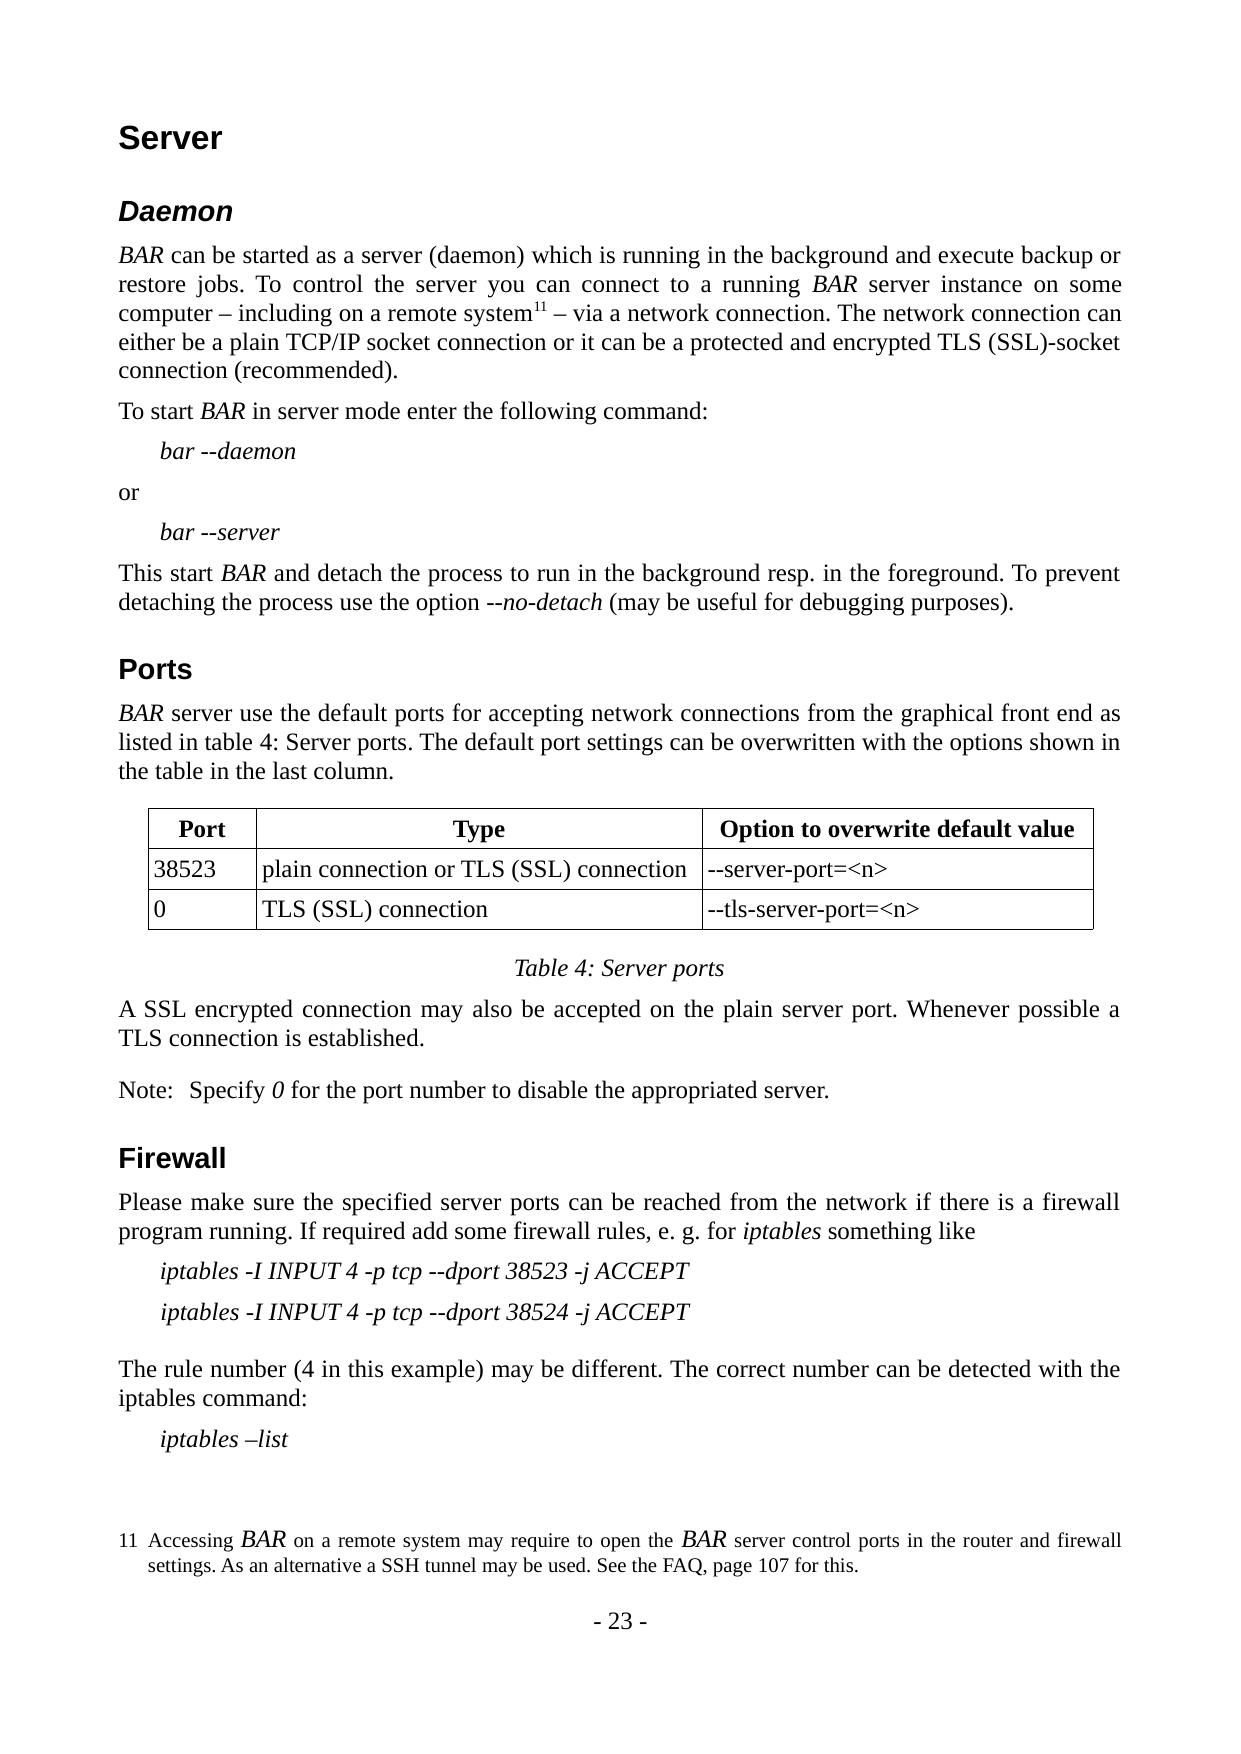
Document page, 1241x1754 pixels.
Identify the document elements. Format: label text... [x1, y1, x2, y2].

table_cell TLS (SSL) connection [257, 890, 702, 929]
text or [118, 477, 1122, 506]
table_cell --tls-server-port=<n> [703, 890, 1093, 929]
text iptables -I INPUT 4 -p tcp --dport 38523 -j ACCEPT [159, 1256, 1122, 1285]
table_header Type [257, 809, 702, 848]
table_header Option to overwrite default value [703, 809, 1093, 848]
table_cell 0 [149, 890, 256, 929]
text The rule number (4 in this example) may be different. The correct number can be detected with the iptables command: [118, 1354, 1122, 1412]
text iptables -I INPUT 4 -p tcp --dport 38524 -j ACCEPT [160, 1297, 1122, 1326]
text A SSL encrypted connection may also be accepted on the plain server port. Whenever possible a TLS connection is established. [118, 994, 1122, 1052]
table_header Port [149, 809, 256, 848]
text bar --daemon [159, 436, 1122, 465]
table_cell --server-port=<n> [703, 849, 1093, 889]
subtitle Server [118, 118, 1122, 157]
subtitle Ports [118, 652, 1122, 686]
table_cell 38523 [149, 849, 256, 889]
text iptables –list [159, 1424, 1122, 1452]
text Note: Specify 0 for the port number to disable the appropriated server. [118, 1076, 1122, 1104]
table_cell plain connection or TLS (SSL) connection [257, 849, 702, 889]
text Table 4: Server ports [118, 953, 1122, 982]
subtitle Firewall [118, 1141, 1122, 1175]
text BAR can be started as a server (daemon) which is running in the background and execute backup or restore jobs. To control the server you can connect to a running BAR server instance on some computer – including on a remote system – via a network connection. The network connection can either be a plain TCP/IP socket connection or it can be a protected and encrypted TLS (SSL)-socket connection (recommended). [118, 240, 1122, 384]
text This start BAR and detach the process to run in the background resp. in the foreground. To prevent detaching the process use the option --no-detach (may be useful for debugging purposes). [118, 558, 1122, 615]
text Please make sure the specified server ports can be reached from the network if there is a firewall program running. If required add some firewall rules, e. g. for iptables something like [118, 1187, 1122, 1245]
text BAR server use the default ports for accepting network connections from the graphical front end as listed in table 4: Server ports. The default port settings can be overwritten with the options shown in the table in the last column. [118, 698, 1122, 784]
text To start BAR in server mode enter the following command: [118, 396, 1122, 424]
subtitle Daemon [118, 194, 1122, 228]
text Accessing BAR on a remote system may require to open the BAR server control ports in the router and firewall settings. As an alternative a SSH tunnel may be used. See the FAQ, page 107 for this. [118, 1524, 1122, 1577]
text bar --server [159, 517, 1122, 546]
